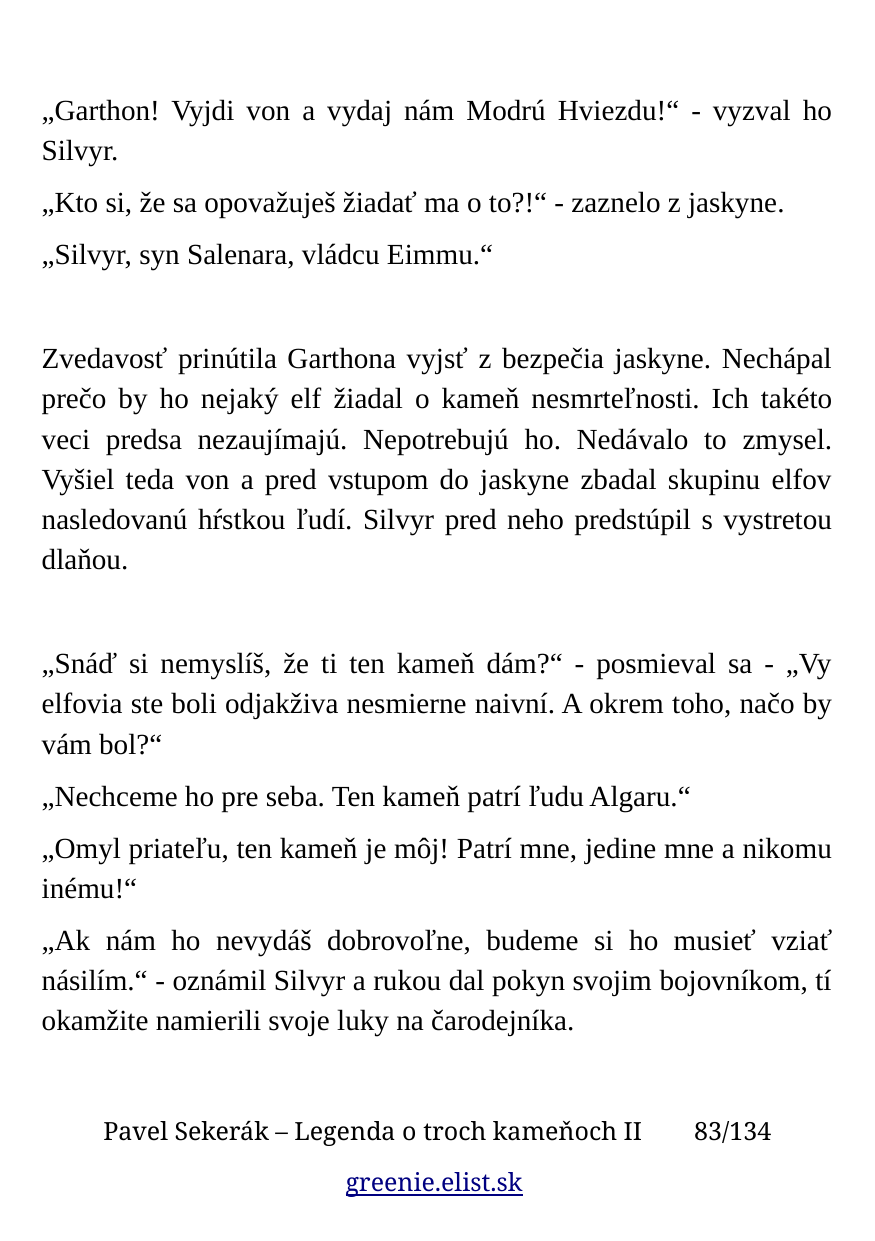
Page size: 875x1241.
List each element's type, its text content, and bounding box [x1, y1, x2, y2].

text „Garthon! Vyjdi von a vydaj nám Modrú Hviezdu!“ - vyzval ho Silvyr. [41, 93, 833, 167]
text „Silvyr, syn Salenara, vládcu Eimmu.“ [41, 237, 833, 271]
text Zvedavosť prinútila Garthona vyjsť z bezpečia jaskyne. Nechápal prečo by ho nejaký elf žiadal o kameň nesmrteľnosti. Ich takéto veci predsa nezaujímajú. Nepotrebujú ho. Nedávalo to zmysel. Vyšiel teda von a pred vstupom do jaskyne zbadal skupinu elfov nasledovanú hŕstkou ľudí. Silvyr pred neho predstúpil s vystretou dlaňou. [41, 341, 833, 576]
text „Ak nám ho nevydáš dobrovoľne, budeme si ho musieť vziať násilím.“ - oznámil Silvyr a rukou dal pokyn svojim bojovníkom, tí okamžite namierili svoje luky na čarodejníka. [41, 923, 833, 1037]
text „Kto si, že sa opovažuješ žiadať ma o to?!“ - zaznelo z jaskyne. [41, 186, 833, 219]
text „Omyl priateľu, ten kameň je môj! Patrí mne, jedine mne a nikomu inému!“ [41, 831, 833, 904]
text „Nechceme ho pre seba. Ten kameň patrí ľudu Algaru.“ [41, 779, 833, 812]
text „Snáď si nemyslíš, že ti ten kameň dám?“ - posmieval sa - „Vy elfovia ste boli odjakživa nesmierne naivní. A okrem toho, načo by vám bol?“ [41, 646, 833, 760]
